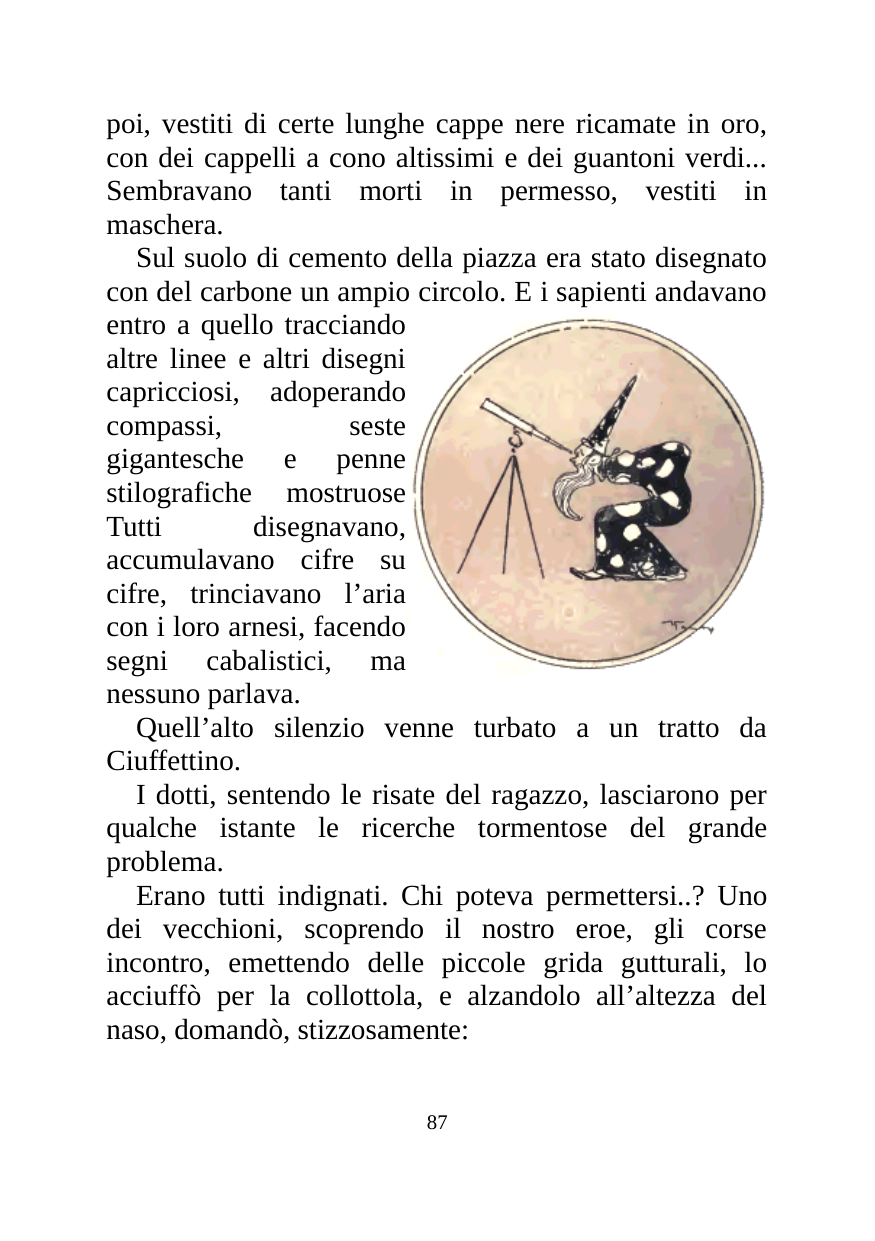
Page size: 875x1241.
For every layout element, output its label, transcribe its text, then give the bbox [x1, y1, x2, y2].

text Erano tutti indignati. Chi poteva permettersi..? Uno dei vecchioni, scoprendo il nostro eroe, gli corse incontro, emettendo delle piccole grida gutturali, lo acciuffò per la collottola, e alzandolo all’altezza del naso, domandò, stizzosamente: [106, 878, 768, 1045]
picture [406, 317, 770, 675]
text I dotti, sentendo le risate del ragazzo, lasciarono per qualche istante le ricerche tormentose del grande problema. [106, 777, 768, 878]
text poi, vestiti di certe lunghe cappe nere ricamate in oro, con dei cappelli a cono altissimi e dei guantoni verdi... Sembravano tanti morti in permesso, vestiti in maschera. [106, 106, 768, 240]
text Quell’alto silenzio venne turbato a un tratto da Ciuffettino. [106, 710, 768, 777]
text Sul suolo di cemento della piazza era stato disegnato con del carbone un ampio circolo. E i sapienti andavano entro a quello tracciando altre linee e altri disegni capricciosi, adoperando compassi, seste gigantesche e penne stilografiche mostruose Tutti disegnavano, accumulavano cifre su cifre, trinciavano l’aria con i loro arnesi, facendo segni cabalistici, ma nessuno parlava. [106, 240, 768, 710]
